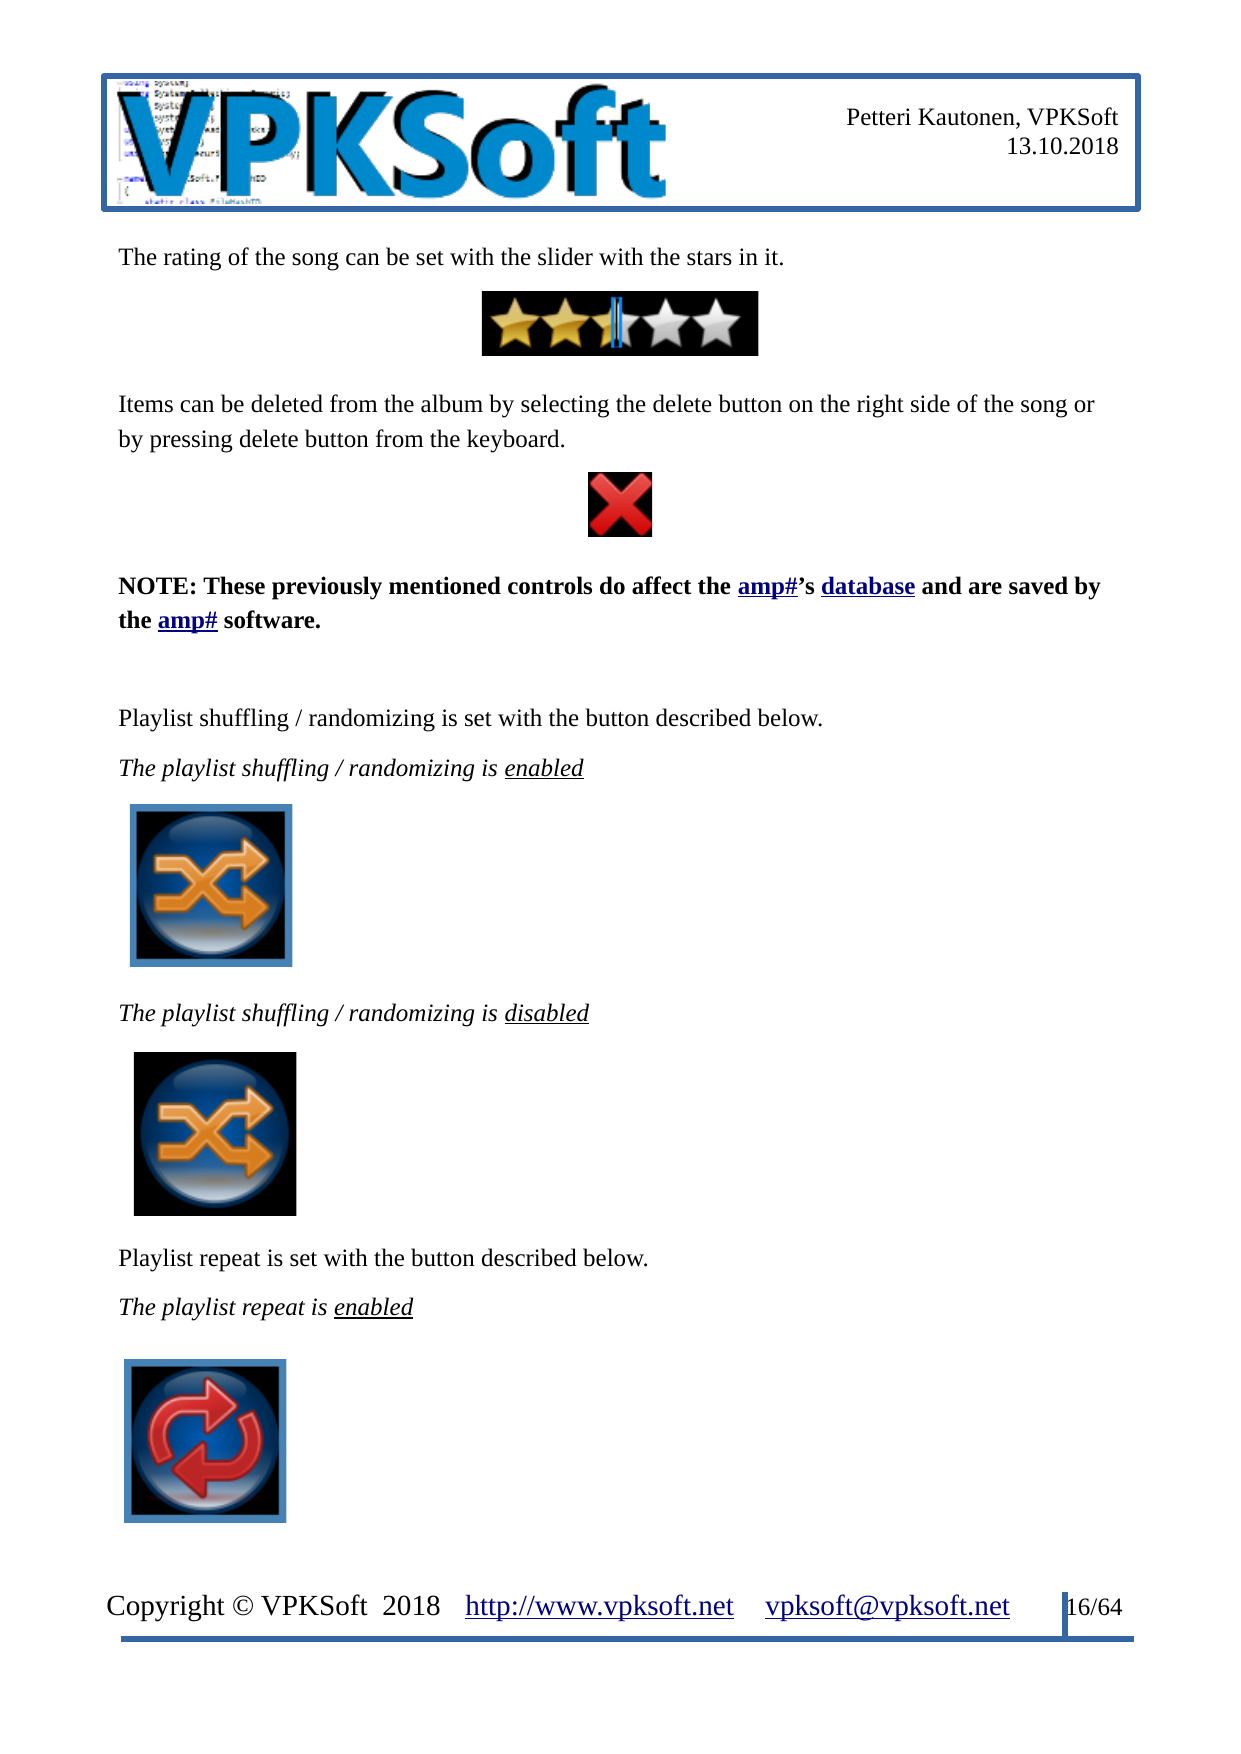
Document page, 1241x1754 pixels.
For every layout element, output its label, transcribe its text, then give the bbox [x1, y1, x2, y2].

picture [124, 1359, 287, 1523]
text Items can be deleted from the album by selecting the delete button on the right side of the song or by pressing delete button from the keyboard. [118, 389, 1122, 452]
text Playlist repeat is set with the button described below. [118, 1243, 1122, 1272]
text Playlist shuffling / randomizing is set with the button described below. [118, 703, 1122, 732]
text The playlist shuffling / randomizing is enabled [118, 753, 1122, 781]
text The rating of the song can be set with the slider with the stars in it. [118, 242, 1122, 271]
picture [116, 81, 672, 204]
text The playlist repeat is enabled [118, 1292, 1122, 1321]
picture [133, 1052, 297, 1216]
picture [129, 804, 293, 967]
text NOTE: These previously mentioned controls do affect the amp#’s database and are saved by the amp# software. [118, 571, 1122, 634]
picture [481, 291, 759, 356]
picture [588, 472, 653, 537]
text The playlist shuffling / randomizing is disabled [118, 998, 1122, 1027]
